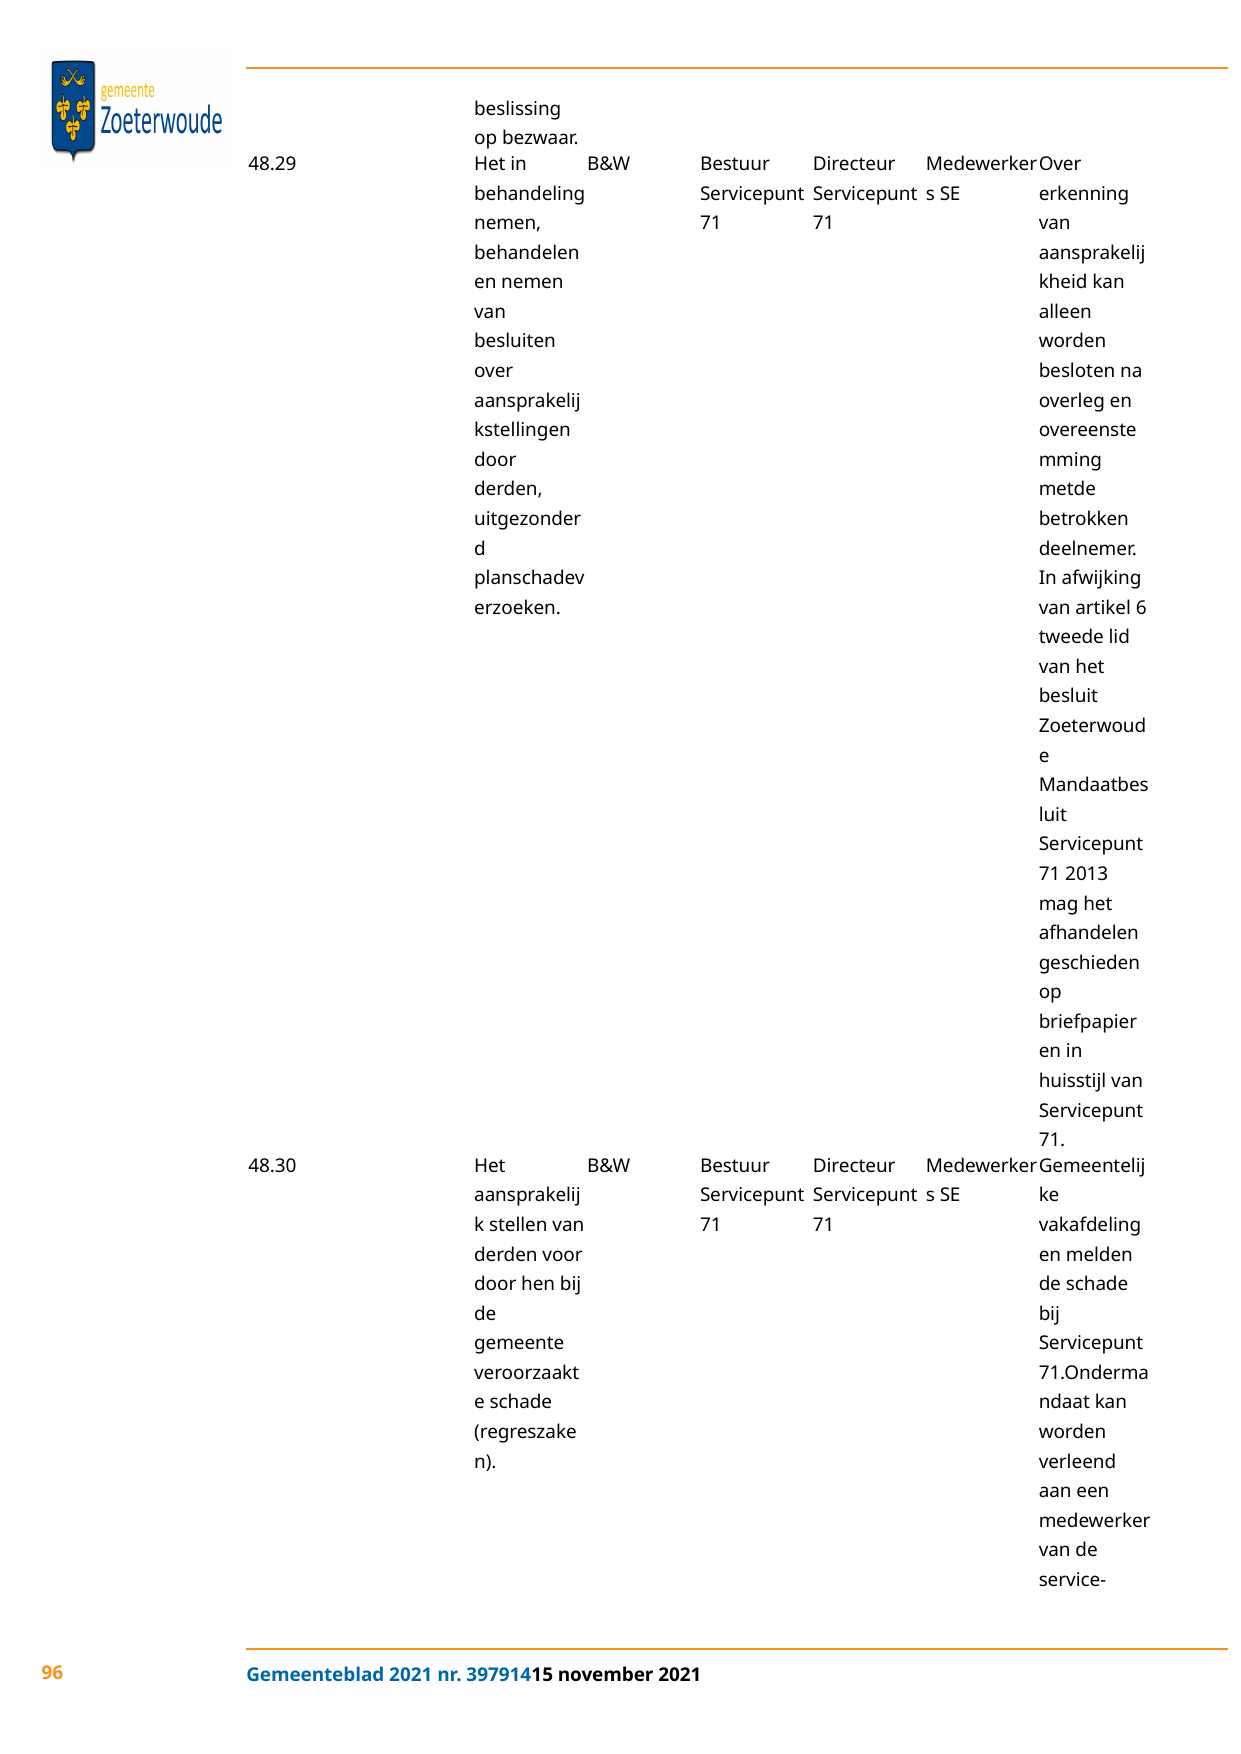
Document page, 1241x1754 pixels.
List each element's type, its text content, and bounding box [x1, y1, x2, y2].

table_cell [1039, 95, 1152, 150]
table_cell Over erkenning van aansprakelijkheid kan alleen worden besloten na overleg en overeenstemming metde betrokken deelnemer. In afwijking van artikel 6 tweede lid van het besluit Zoeterwoude Mandaatbesluit Servicepunt 71 2013 mag het afhandelen geschieden op briefpapier en in huisstijl van Servicepunt71. [1039, 150, 1152, 1152]
table_cell [926, 95, 1038, 150]
table_cell 48.30 [248, 1152, 361, 1592]
table_cell 48.29 [248, 150, 361, 1152]
table_cell B&W [587, 150, 700, 1152]
table_cell Medewerkers SE [926, 1152, 1038, 1592]
table_cell Gemeentelijke vakafdelingen melden de schade bij Servicepunt71.Ondermandaat kan worden verleend aan een medewerker van de service- [1039, 1152, 1152, 1592]
table_cell B&W [587, 1152, 700, 1592]
table_cell [700, 95, 813, 150]
table_cell [361, 1152, 474, 1592]
table_cell Het in behandeling nemen, behandelen en nemen van besluiten over aansprakelijkstellingen door derden, uitgezonderd planschadeverzoeken. [474, 150, 587, 1152]
table_cell [813, 95, 926, 150]
table_cell [587, 95, 700, 150]
table_cell beslissing op bezwaar. [474, 95, 587, 150]
table_cell [361, 95, 474, 150]
table_cell Het aansprakelijk stellen van derden voor door hen bij de gemeente veroorzaakte schade (regreszaken). [474, 1152, 587, 1592]
picture [41, 47, 231, 172]
table_cell [361, 150, 474, 1152]
table_cell Bestuur Servicepunt71 [700, 150, 813, 1152]
table_cell Bestuur Servicepunt71 [700, 1152, 813, 1592]
table_cell [248, 95, 361, 150]
table_cell Medewerkers SE [926, 150, 1038, 1152]
table_cell Directeur Servicepunt71 [813, 150, 926, 1152]
table_cell Directeur Servicepunt71 [813, 1152, 926, 1592]
